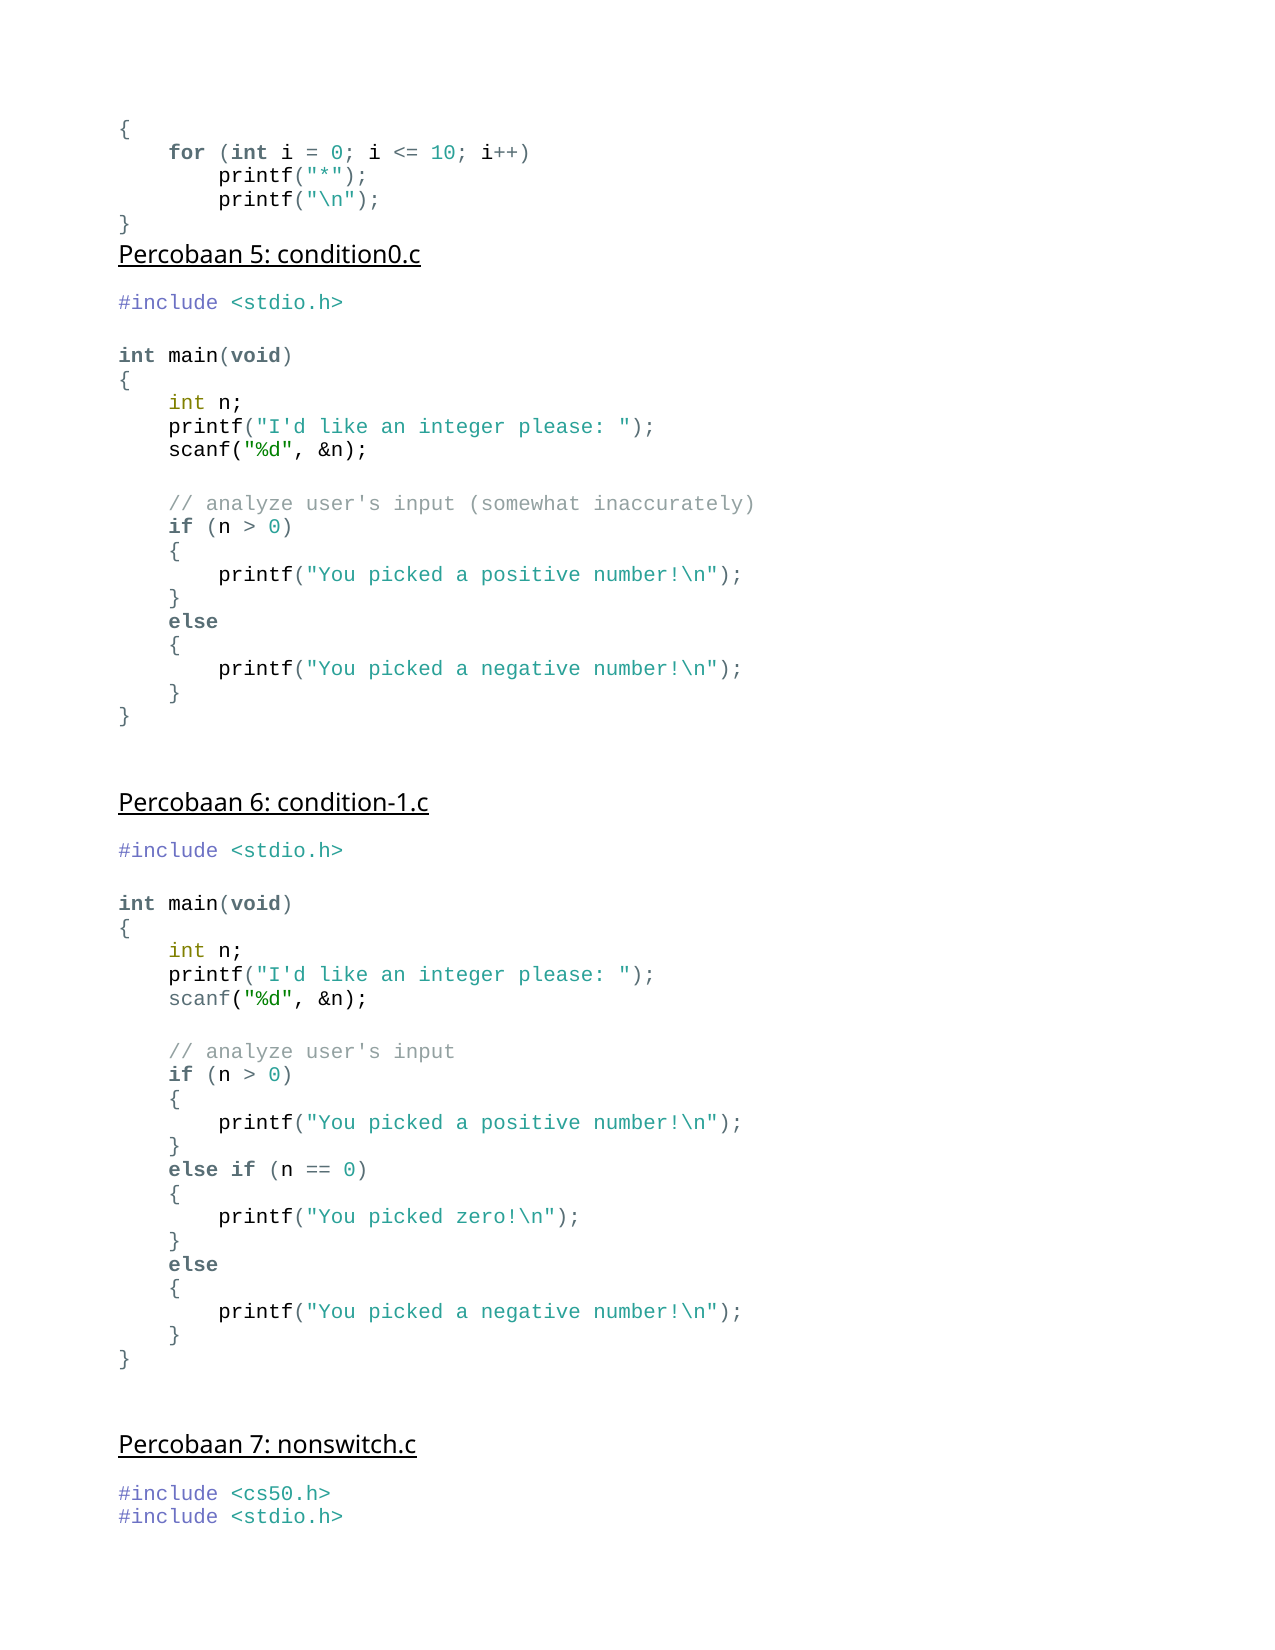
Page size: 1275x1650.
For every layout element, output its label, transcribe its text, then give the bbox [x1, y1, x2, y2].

text int n; [118, 940, 1157, 964]
text // analyze user's input (somewhat inaccurately) [118, 493, 1157, 516]
text printf("You picked a negative number!\n"); [118, 658, 1157, 682]
text #include <stdio.h> [118, 1506, 1157, 1530]
text int main(void) [118, 345, 1157, 368]
text } [118, 705, 1157, 729]
text scanf("%d", &n); [118, 988, 1157, 1011]
text } [118, 1135, 1157, 1159]
text #include <stdio.h> [118, 292, 1157, 315]
text { [118, 368, 1157, 392]
text for (int i = 0; i <= 10; i++) [118, 142, 1157, 165]
text Percobaan 5: condition0.c [118, 236, 1157, 270]
text } [118, 587, 1157, 611]
text printf("*"); [118, 165, 1157, 189]
text { [118, 634, 1157, 658]
text printf("I'd like an integer please: "); [118, 964, 1157, 988]
text else [118, 611, 1157, 634]
text printf("You picked a negative number!\n"); [118, 1301, 1157, 1324]
text { [118, 1183, 1157, 1206]
text else [118, 1253, 1157, 1277]
text { [118, 917, 1157, 940]
text scanf("%d", &n); [118, 439, 1157, 463]
text Percobaan 7: nonswitch.c [118, 1427, 1157, 1461]
text } [118, 1348, 1157, 1372]
text else if (n == 0) [118, 1159, 1157, 1183]
text { [118, 1277, 1157, 1301]
text { [118, 540, 1157, 563]
text int main(void) [118, 893, 1157, 917]
text } [118, 213, 1157, 236]
text #include <cs50.h> [118, 1483, 1157, 1506]
text } [118, 1324, 1157, 1348]
text printf("You picked zero!\n"); [118, 1206, 1157, 1230]
text printf("You picked a positive number!\n"); [118, 563, 1157, 587]
text { [118, 118, 1157, 142]
text #include <stdio.h> [118, 840, 1157, 863]
text int n; [118, 392, 1157, 416]
text if (n > 0) [118, 516, 1157, 540]
text printf("\n"); [118, 189, 1157, 213]
text // analyze user's input [118, 1041, 1157, 1064]
text Percobaan 6: condition-1.c [118, 784, 1157, 818]
text { [118, 1088, 1157, 1112]
text if (n > 0) [118, 1064, 1157, 1088]
text printf("You picked a positive number!\n"); [118, 1112, 1157, 1135]
text } [118, 682, 1157, 705]
text printf("I'd like an integer please: "); [118, 416, 1157, 439]
text } [118, 1230, 1157, 1253]
